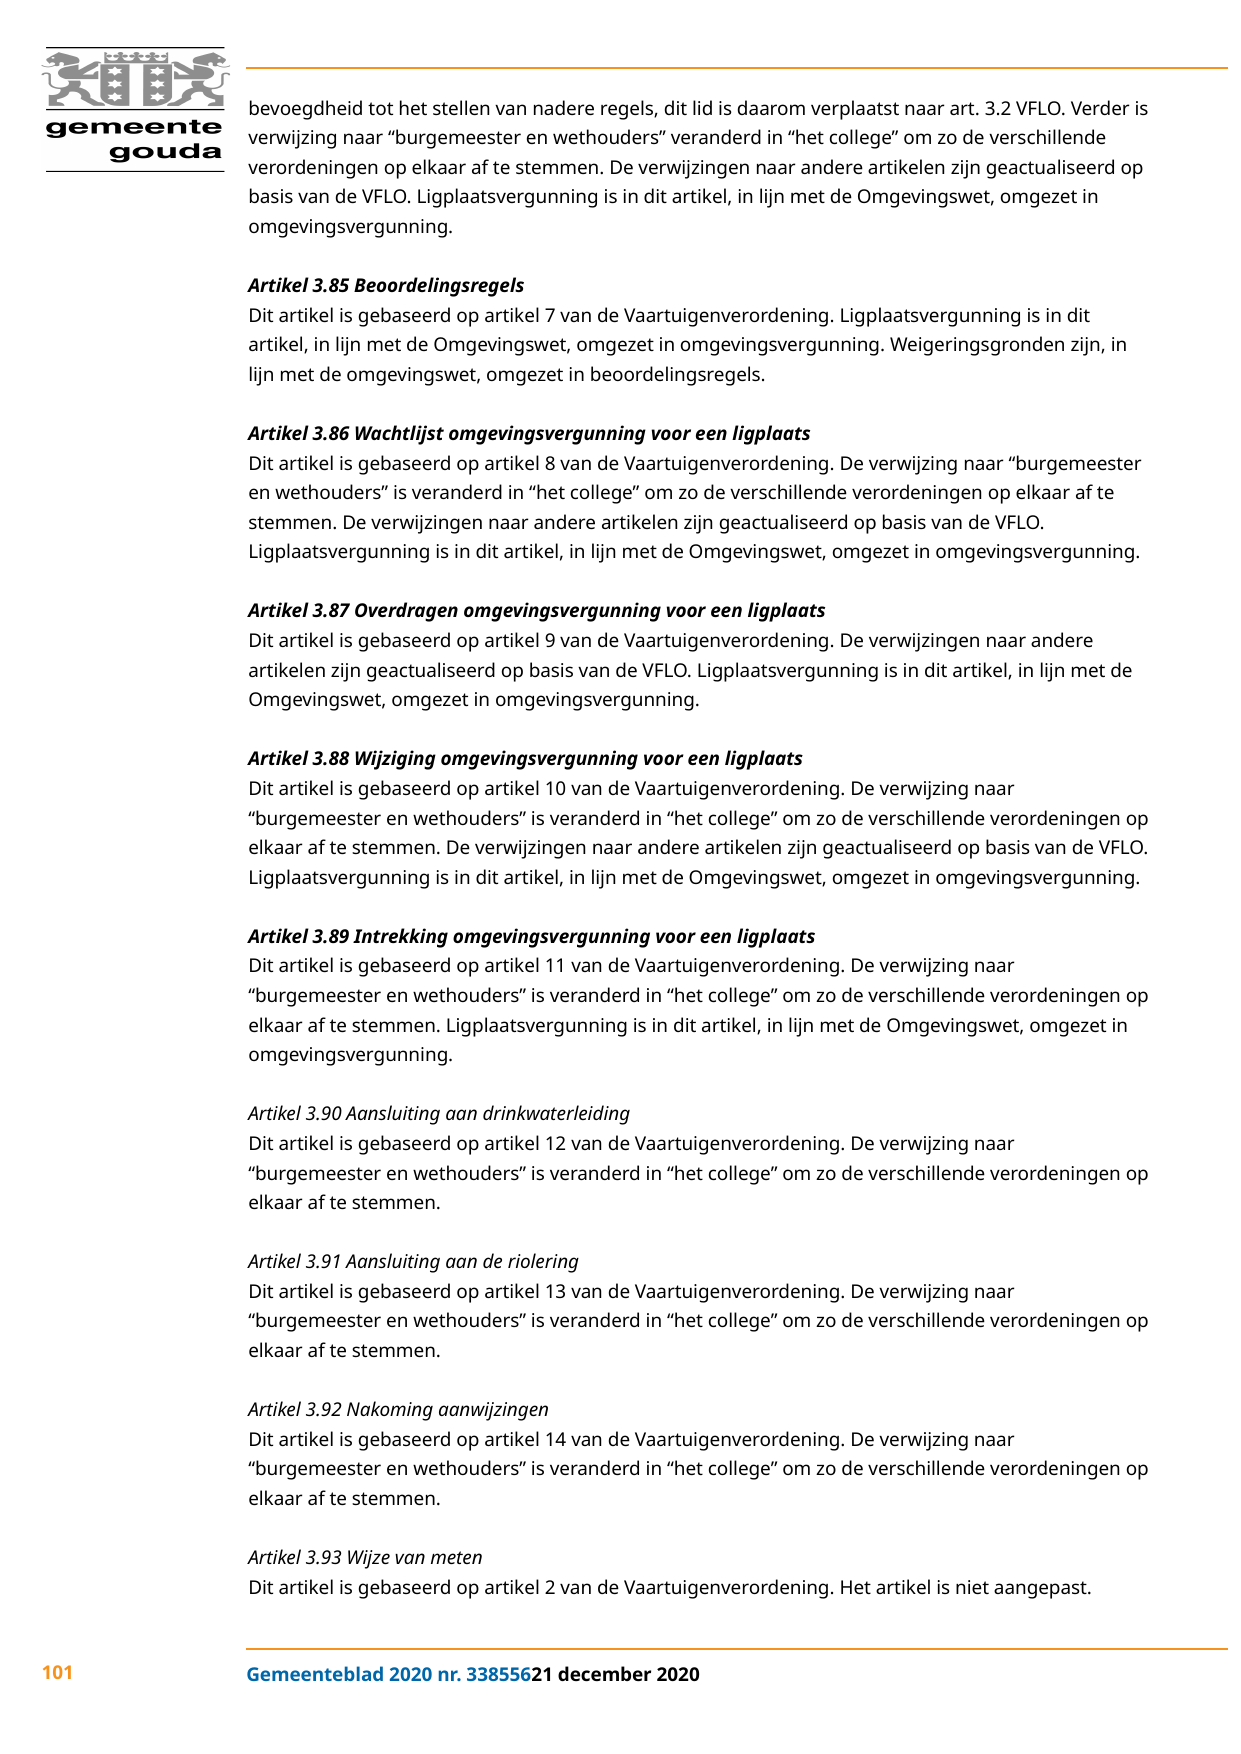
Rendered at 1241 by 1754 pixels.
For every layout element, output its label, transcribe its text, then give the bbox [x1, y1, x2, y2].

text Artikel 3.87 Overdragen omgevingsvergunning voor een ligplaats [248, 598, 1152, 623]
text Artikel 3.90 Aansluiting aan drinkwaterleiding [248, 1101, 1152, 1126]
text Dit artikel is gebaseerd op artikel 2 van de Vaartuigenverordening. Het artikel is niet aangepast. [248, 1574, 1152, 1600]
text bevoegdheid tot het stellen van nadere regels, dit lid is daarom verplaatst naar art. 3.2 VFLO. Verder is verwijzing naar “burgemeester en wethouders” veranderd in “het college” om zo de verschillende verordeningen op elkaar af te stemmen. De verwijzingen naar andere artikelen zijn geactualiseerd op basis van de VFLO. Ligplaatsvergunning is in dit artikel, in lijn met de Omgevingswet, omgezet in omgevingsvergunning. [248, 95, 1152, 239]
text Dit artikel is gebaseerd op artikel 9 van de Vaartuigenverordening. De verwijzingen naar andere artikelen zijn geactualiseerd op basis van de VFLO. Ligplaatsvergunning is in dit artikel, in lijn met de Omgevingswet, omgezet in omgevingsvergunning. [248, 627, 1152, 712]
text Dit artikel is gebaseerd op artikel 13 van de Vaartuigenverordening. De verwijzing naar “burgemeester en wethouders” is veranderd in “het college” om zo de verschillende verordeningen op elkaar af te stemmen. [248, 1278, 1152, 1363]
text Dit artikel is gebaseerd op artikel 7 van de Vaartuigenverordening. Ligplaatsvergunning is in dit artikel, in lijn met de Omgevingswet, omgezet in omgevingsvergunning. Weigeringsgronden zijn, in lijn met de omgevingswet, omgezet in beoordelingsregels. [248, 302, 1152, 387]
text Dit artikel is gebaseerd op artikel 8 van de Vaartuigenverordening. De verwijzing naar “burgemeester en wethouders” is veranderd in “het college” om zo de verschillende verordeningen op elkaar af te stemmen. De verwijzingen naar andere artikelen zijn geactualiseerd op basis van de VFLO. Ligplaatsvergunning is in dit artikel, in lijn met de Omgevingswet, omgezet in omgevingsvergunning. [248, 450, 1152, 564]
text Artikel 3.93 Wijze van meten [248, 1544, 1152, 1570]
text Dit artikel is gebaseerd op artikel 10 van de Vaartuigenverordening. De verwijzing naar “burgemeester en wethouders” is veranderd in “het college” om zo de verschillende verordeningen op elkaar af te stemmen. De verwijzingen naar andere artikelen zijn geactualiseerd op basis van de VFLO. Ligplaatsvergunning is in dit artikel, in lijn met de Omgevingswet, omgezet in omgevingsvergunning. [248, 775, 1152, 890]
text Artikel 3.92 Nakoming aanwijzingen [248, 1396, 1152, 1422]
text Dit artikel is gebaseerd op artikel 11 van de Vaartuigenverordening. De verwijzing naar “burgemeester en wethouders” is veranderd in “het college” om zo de verschillende verordeningen op elkaar af te stemmen. Ligplaatsvergunning is in dit artikel, in lijn met de Omgevingswet, omgezet in omgevingsvergunning. [248, 953, 1152, 1067]
text Artikel 3.85 Beoordelingsregels [248, 272, 1152, 298]
picture [41, 47, 231, 172]
text Artikel 3.91 Aansluiting aan de riolering [248, 1248, 1152, 1274]
text Dit artikel is gebaseerd op artikel 12 van de Vaartuigenverordening. De verwijzing naar “burgemeester en wethouders” is veranderd in “het college” om zo de verschillende verordeningen op elkaar af te stemmen. [248, 1130, 1152, 1215]
text Artikel 3.88 Wijziging omgevingsvergunning voor een ligplaats [248, 746, 1152, 771]
text Artikel 3.86 Wachtlijst omgevingsvergunning voor een ligplaats [248, 420, 1152, 446]
text Dit artikel is gebaseerd op artikel 14 van de Vaartuigenverordening. De verwijzing naar “burgemeester en wethouders” is veranderd in “het college” om zo de verschillende verordeningen op elkaar af te stemmen. [248, 1426, 1152, 1511]
text Artikel 3.89 Intrekking omgevingsvergunning voor een ligplaats [248, 923, 1152, 949]
